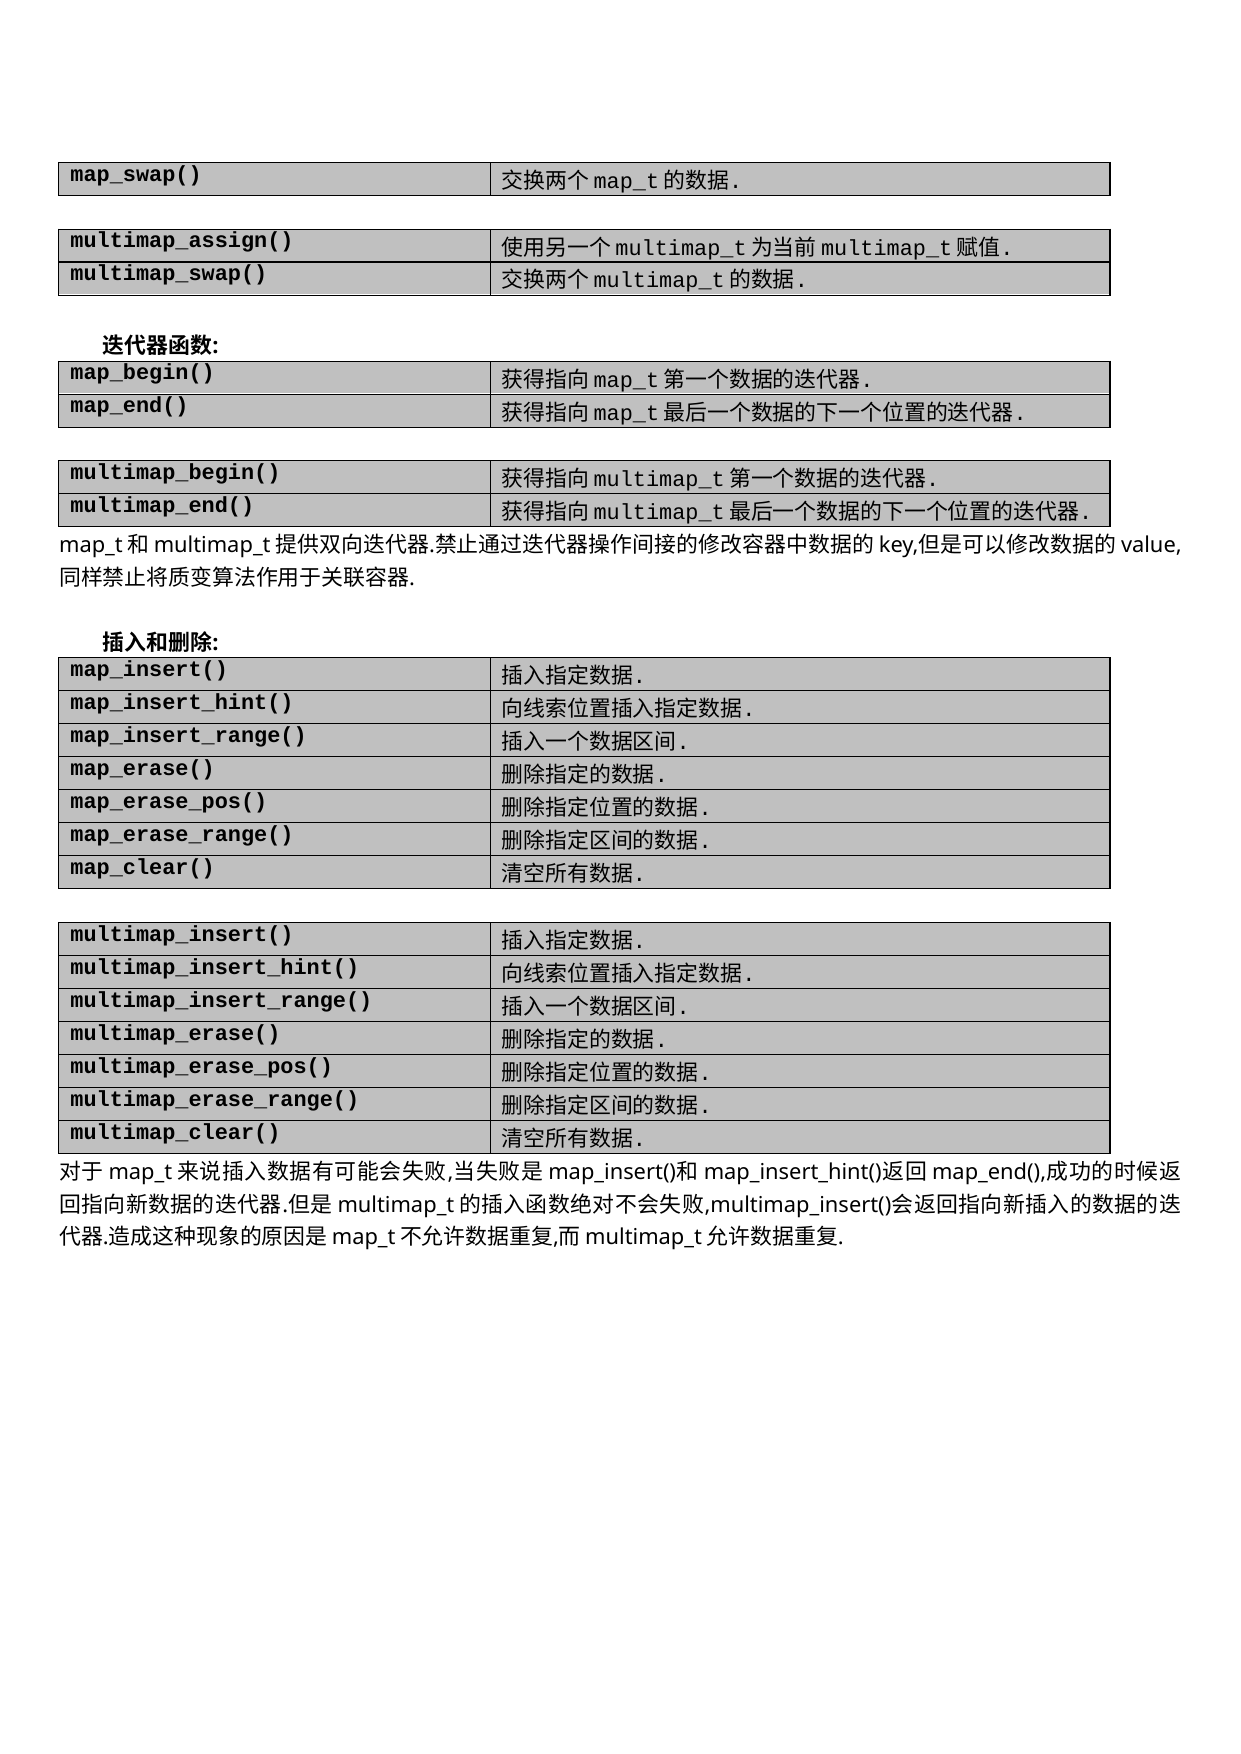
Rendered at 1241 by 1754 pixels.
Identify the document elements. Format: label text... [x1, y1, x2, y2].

table_header multimap_begin() [59, 461, 490, 493]
table_header 获得指向multimap_t第一个数据的迭代器. [491, 461, 1109, 493]
table_cell map_clear() [59, 856, 490, 888]
table_cell map_end() [59, 395, 490, 427]
table_header 插入指定数据. [491, 658, 1109, 690]
table_header 使用另一个multimap_t为当前multimap_t赋值. [491, 230, 1109, 261]
table_cell multimap_insert_hint() [59, 956, 490, 988]
table_cell multimap_clear() [59, 1121, 490, 1153]
table_cell map_insert_hint() [59, 691, 490, 723]
table_cell 删除指定的数据. [491, 1022, 1109, 1054]
table_cell map_erase_pos() [59, 790, 490, 822]
table_cell 交换两个map_t的数据. [491, 163, 1109, 195]
table_cell 获得指向multimap_t最后一个数据的下一个位置的迭代器. [491, 494, 1109, 526]
table_header map_begin() [59, 362, 490, 393]
table_cell 删除指定区间的数据. [491, 823, 1109, 855]
text 对于map_t来说插入数据有可能会失败,当失败是map_insert()和map_insert_hint()返回map_end(),成功的时候返回指向新数据的迭代器.但是multimap_t的插入函数绝对不会失败,multimap_insert()会返回指向新插入的数据的迭代器.造成这种现象的原因是map_t不允许数据重复,而multimap_t允许数据重复. [59, 1154, 1181, 1252]
table_cell multimap_swap() [59, 263, 490, 294]
text map_t和multimap_t提供双向迭代器.禁止通过迭代器操作间接的修改容器中数据的key,但是可以修改数据的value,同样禁止将质变算法作用于关联容器. [59, 527, 1181, 592]
table_header multimap_assign() [59, 230, 490, 261]
table_cell 删除指定区间的数据. [491, 1088, 1109, 1120]
table_cell 删除指定的数据. [491, 757, 1109, 789]
table_cell map_insert_range() [59, 724, 490, 756]
table_cell map_erase() [59, 757, 490, 789]
table_cell 删除指定位置的数据. [491, 1055, 1109, 1087]
table_cell 向线索位置插入指定数据. [491, 956, 1109, 988]
table_cell 获得指向map_t最后一个数据的下一个位置的迭代器. [491, 395, 1109, 427]
table_cell multimap_erase_pos() [59, 1055, 490, 1087]
text 迭代器函数: [59, 328, 1181, 361]
table_cell multimap_insert_range() [59, 989, 490, 1021]
table_cell 插入一个数据区间. [491, 989, 1109, 1021]
table_cell map_swap() [59, 163, 490, 195]
table_header map_insert() [59, 658, 490, 690]
table_cell multimap_end() [59, 494, 490, 526]
table_cell 插入一个数据区间. [491, 724, 1109, 756]
table_header 插入指定数据. [491, 923, 1109, 955]
table_cell multimap_erase_range() [59, 1088, 490, 1120]
table_cell multimap_erase() [59, 1022, 490, 1054]
table_cell 清空所有数据. [491, 856, 1109, 888]
table_header multimap_insert() [59, 923, 490, 955]
table_cell map_erase_range() [59, 823, 490, 855]
table_header 获得指向map_t第一个数据的迭代器. [491, 362, 1109, 393]
table_cell 向线索位置插入指定数据. [491, 691, 1109, 723]
text 插入和删除: [59, 625, 1181, 657]
table_cell 删除指定位置的数据. [491, 790, 1109, 822]
table_cell 清空所有数据. [491, 1121, 1109, 1153]
table_cell 交换两个multimap_t的数据. [491, 263, 1109, 294]
